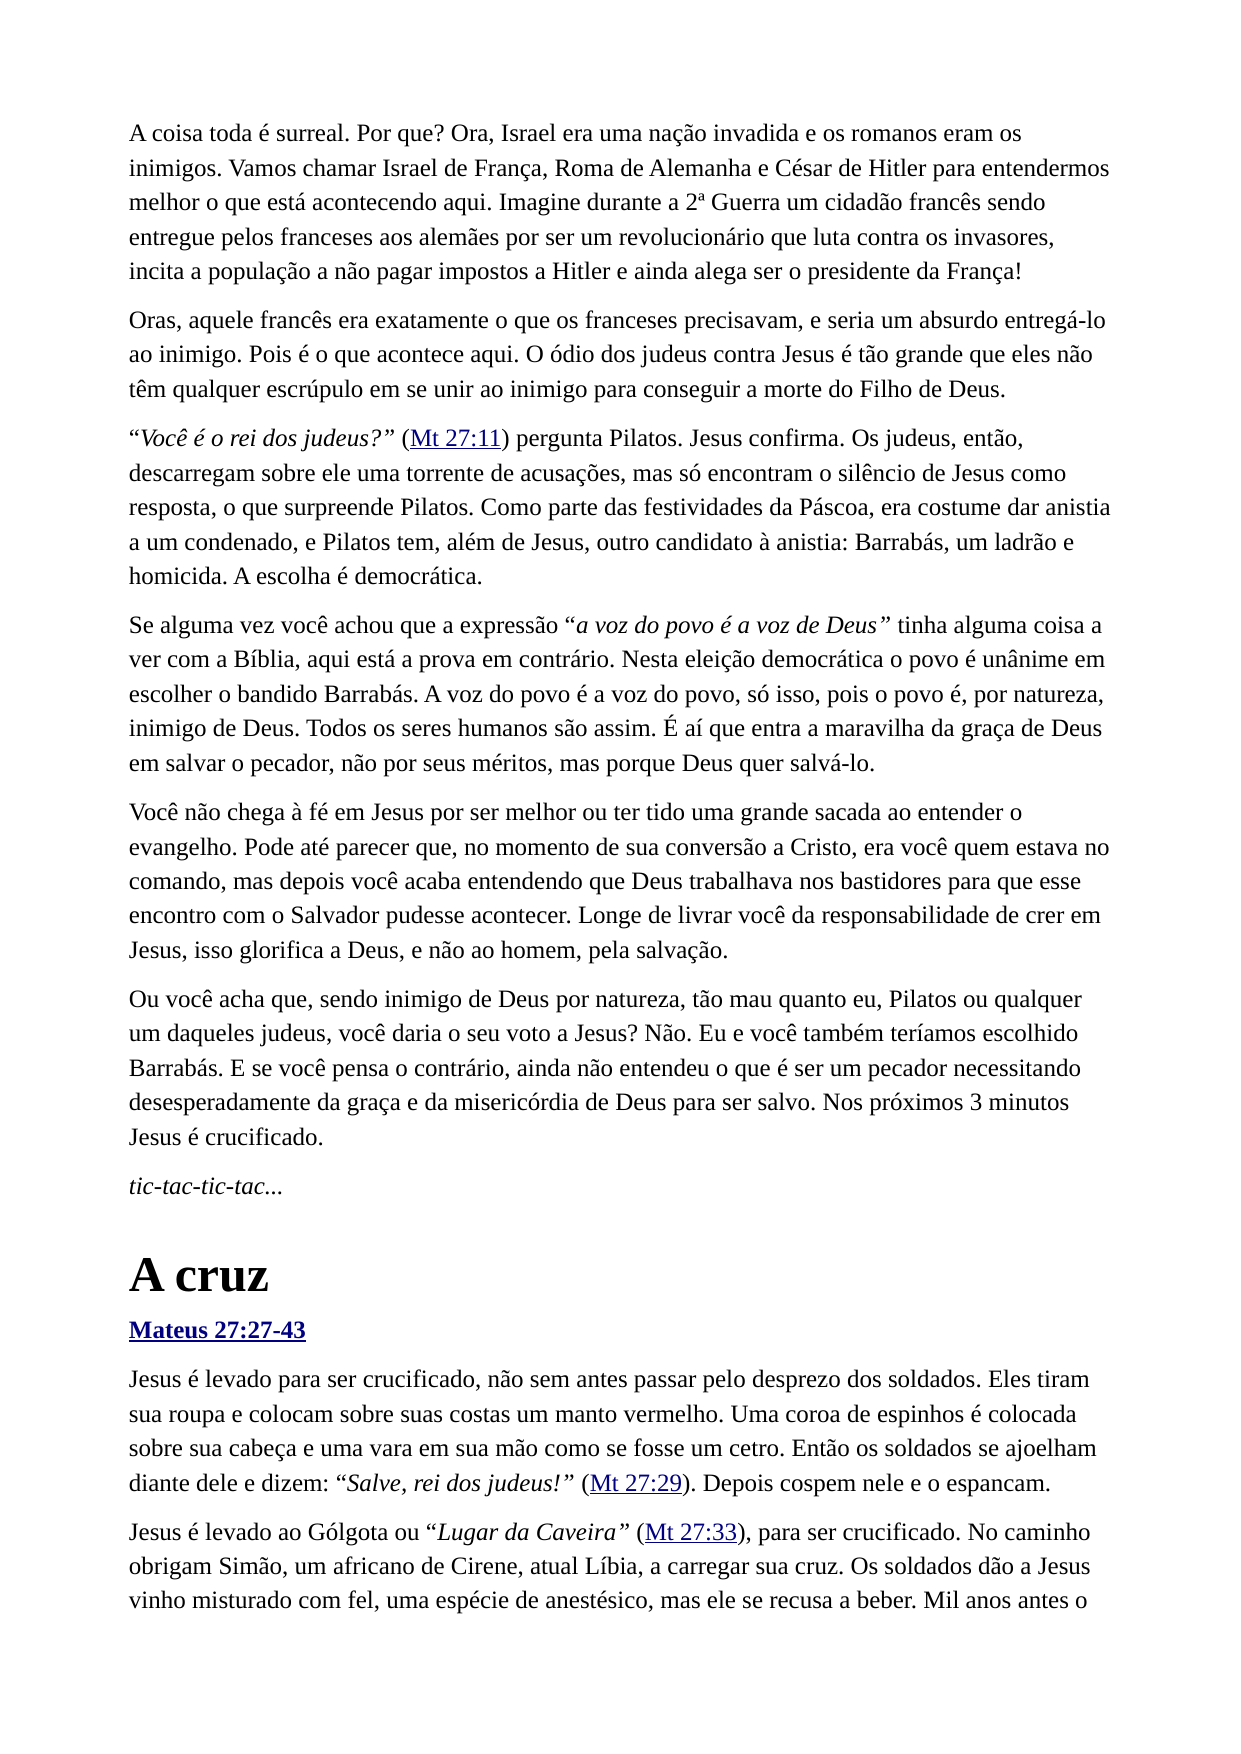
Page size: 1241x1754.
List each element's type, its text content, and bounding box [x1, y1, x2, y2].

subtitle A cruz [129, 1245, 1111, 1303]
text Oras, aquele francês era exatamente o que os franceses precisavam, e seria um absurdo entregá-lo ao inimigo. Pois é o que acontece aqui. O ódio dos judeus contra Jesus é tão grande que eles não têm qualquer escrúpulo em se unir ao inimigo para conseguir a morte do Filho de Deus. [129, 305, 1111, 403]
text “Você é o rei dos judeus?” (Mt 27:11) pergunta Pilatos. Jesus confirma. Os judeus, então, descarregam sobre ele uma torrente de acusações, mas só encontram o silêncio de Jesus como resposta, o que surpreende Pilatos. Como parte das festividades da Páscoa, era costume dar anistia a um condenado, e Pilatos tem, além de Jesus, outro candidato à anistia: Barrabás, um ladrão e homicida. A escolha é democrática. [129, 423, 1111, 590]
text Se alguma vez você achou que a expressão “a voz do povo é a voz de Deus” tinha alguma coisa a ver com a Bíblia, aqui está a prova em contrário. Nesta eleição democrática o povo é unânime em escolher o bandido Barrabás. A voz do povo é a voz do povo, só isso, pois o povo é, por natureza, inimigo de Deus. Todos os seres humanos são assim. É aí que entra a maravilha da graça de Deus em salvar o pecador, não por seus méritos, mas porque Deus quer salvá-lo. [129, 610, 1111, 777]
text Mateus 27:27-43 [129, 1315, 1111, 1344]
text Jesus é levado para ser crucificado, não sem antes passar pelo desprezo dos soldados. Eles tiram sua roupa e colocam sobre suas costas um manto vermelho. Uma coroa de espinhos é colocada sobre sua cabeça e uma vara em sua mão como se fosse um cetro. Então os soldados se ajoelham diante dele e dizem: “Salve, rei dos judeus!” (Mt 27:29). Depois cospem nele e o espancam. [129, 1364, 1111, 1496]
text tic-tac-tic-tac... [129, 1171, 1111, 1200]
text Jesus é levado ao Gólgota ou “Lugar da Caveira” (Mt 27:33), para ser crucificado. No caminho obrigam Simão, um africano de Cirene, atual Líbia, a carregar sua cruz. Os soldados dão a Jesus vinho misturado com fel, uma espécie de anestésico, mas ele se recusa a beber. Mil anos antes o [129, 1517, 1111, 1614]
text A coisa toda é surreal. Por que? Ora, Israel era uma nação invadida e os romanos eram os inimigos. Vamos chamar Israel de França, Roma de Alemanha e César de Hitler para entendermos melhor o que está acontecendo aqui. Imagine durante a 2ª Guerra um cidadão francês sendo entregue pelos franceses aos alemães por ser um revolucionário que luta contra os invasores, incita a população a não pagar impostos a Hitler e ainda alega ser o presidente da França! [129, 118, 1111, 285]
text Você não chega à fé em Jesus por ser melhor ou ter tido uma grande sacada ao entender o evangelho. Pode até parecer que, no momento de sua conversão a Cristo, era você quem estava no comando, mas depois você acaba entendendo que Deus trabalhava nos bastidores para que esse encontro com o Salvador pudesse acontecer. Longe de livrar você da responsabilidade de crer em Jesus, isso glorifica a Deus, e não ao homem, pela salvação. [129, 797, 1111, 964]
text Ou você acha que, sendo inimigo de Deus por natureza, tão mau quanto eu, Pilatos ou qualquer um daqueles judeus, você daria o seu voto a Jesus? Não. Eu e você também teríamos escolhido Barrabás. E se você pensa o contrário, ainda não entendeu o que é ser um pecador necessitando desesperadamente da graça e da misericórdia de Deus para ser salvo. Nos próximos 3 minutos Jesus é crucificado. [129, 984, 1111, 1151]
